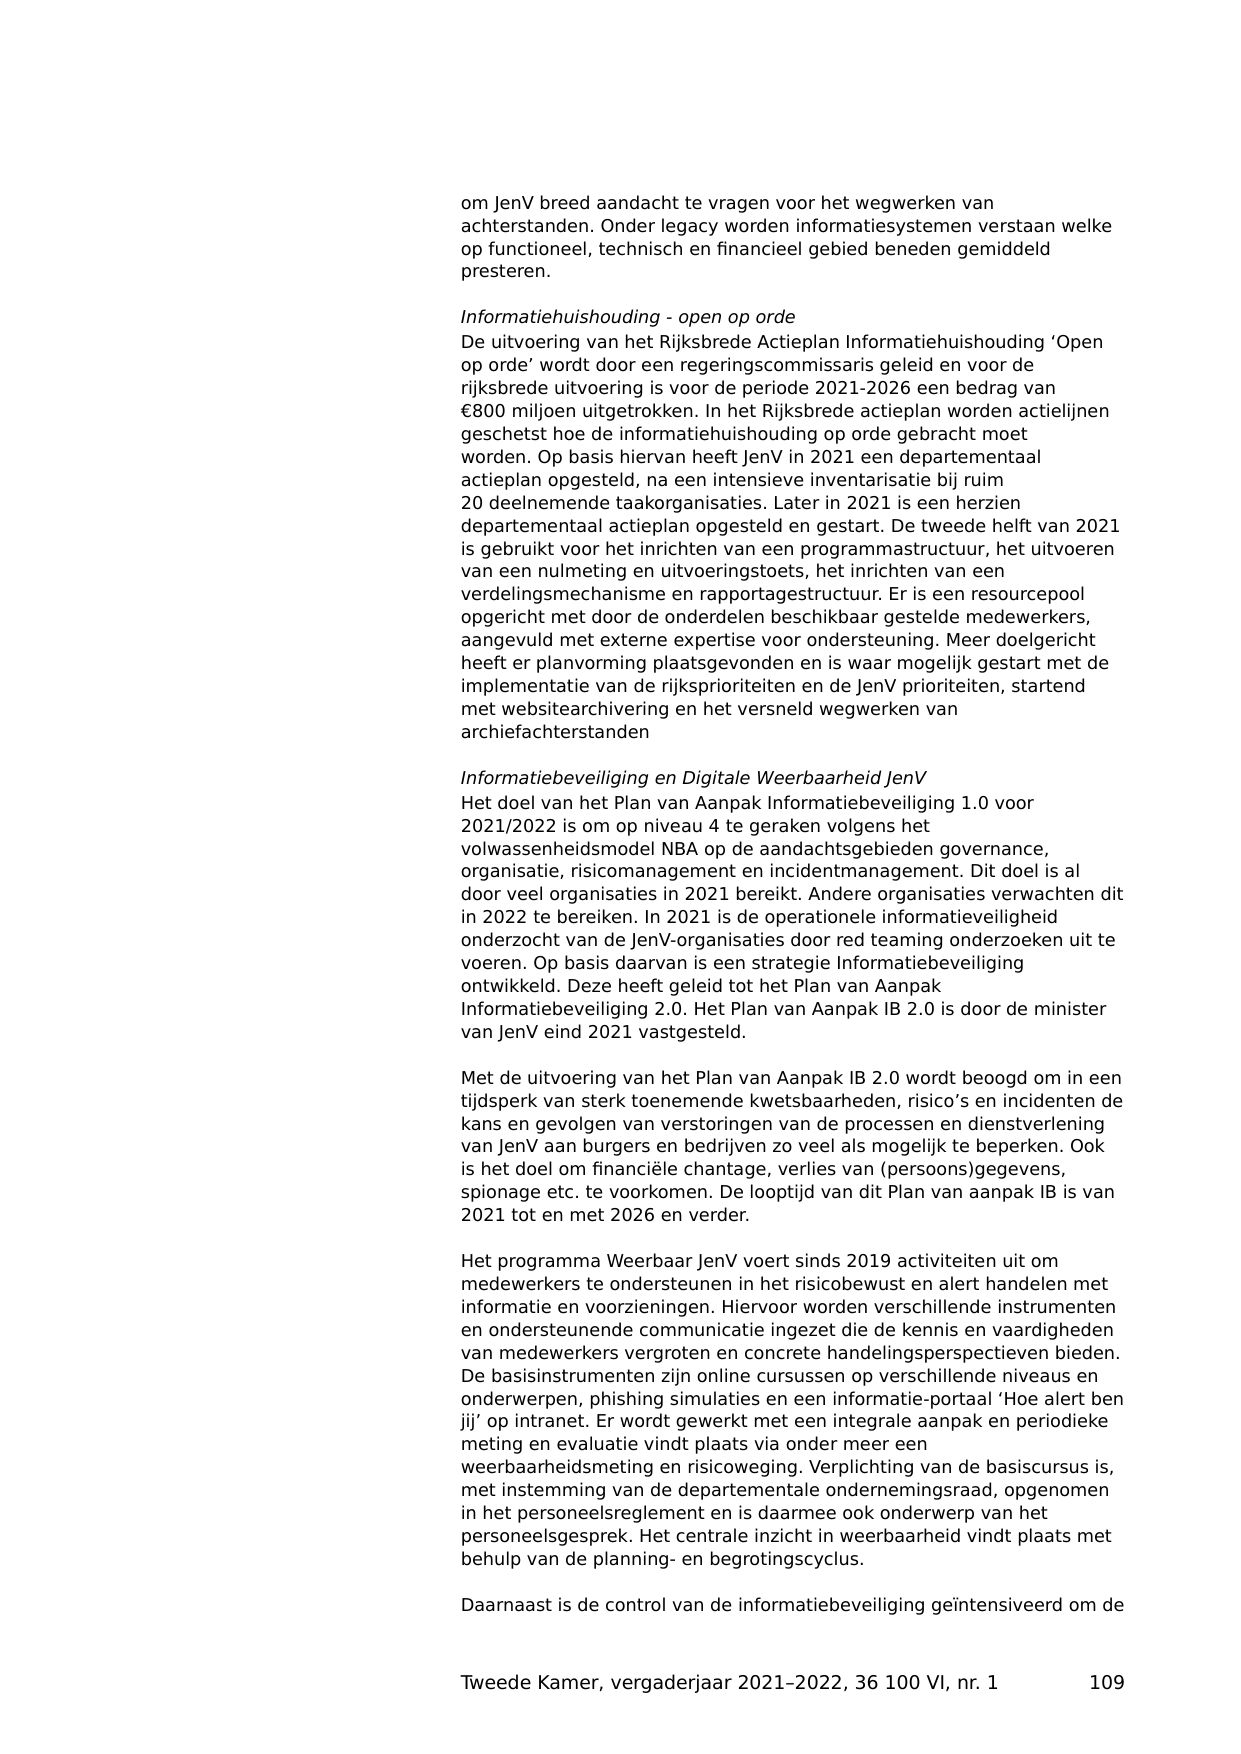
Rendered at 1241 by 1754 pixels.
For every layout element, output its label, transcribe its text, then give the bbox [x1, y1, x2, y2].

text Informatiebeveiliging en Digitale Weerbaarheid JenV [461, 766, 1125, 789]
text Daarnaast is de control van de informatiebeveiliging geïntensiveerd om de [461, 1593, 1125, 1616]
text Het programma Weerbaar JenV voert sinds 2019 activiteiten uit om medewerkers te ondersteunen in het risicobewust en alert handelen met informatie en voorzieningen. Hiervoor worden verschillende instrumenten en ondersteunende communicatie ingezet die de kennis en vaardigheden van medewerkers vergroten en concrete handelingsperspectieven bieden. De basisinstrumenten zijn online cursussen op verschillende niveaus en onderwerpen, phishing simulaties en een informatie-portaal ‘Hoe alert ben jij’ op intranet. Er wordt gewerkt met een integrale aanpak en periodieke meting en evaluatie vindt plaats via onder meer een weerbaarheidsmeting en risicoweging. Verplichting van de basiscursus is, met instemming van de departementale ondernemingsraad, opgenomen in het personeelsreglement en is daarmee ook onderwerp van het personeelsgesprek. Het centrale inzicht in weerbaarheid vindt plaats met behulp van de planning- en begrotingscyclus. [461, 1249, 1125, 1570]
text Met de uitvoering van het Plan van Aanpak IB 2.0 wordt beoogd om in een tijdsperk van sterk toenemende kwetsbaarheden, risico’s en incidenten de kans en gevolgen van verstoringen van de processen en dienstverlening van JenV aan burgers en bedrijven zo veel als mogelijk te beperken. Ook is het doel om financiële chantage, verlies van (persoons)gegevens, spionage etc. te voorkomen. De looptijd van dit Plan van aanpak IB is van 2021 tot en met 2026 en verder. [461, 1066, 1125, 1226]
text om JenV breed aandacht te vragen voor het wegwerken van achterstanden. Onder legacy worden informatiesystemen verstaan welke op functioneel, technisch en financieel gebied beneden gemiddeld presteren. [461, 191, 1125, 282]
text De uitvoering van het Rijksbrede Actieplan Informatiehuishouding ‘Open op orde’ wordt door een regeringscommissaris geleid en voor de rijksbrede uitvoering is voor de periode 2021-2026 een bedrag van €800 miljoen uitgetrokken. In het Rijksbrede actieplan worden actielijnen geschetst hoe de informatiehuishouding op orde gebracht moet worden. Op basis hiervan heeft JenV in 2021 een departementaal actieplan opgesteld, na een intensieve inventarisatie bij ruim 20 deelnemende taakorganisaties. Later in 2021 is een herzien departementaal actieplan opgesteld en gestart. De tweede helft van 2021 is gebruikt voor het inrichten van een programmastructuur, het uitvoeren van een nulmeting en uitvoeringstoets, het inrichten van een verdelingsmechanisme en rapportagestructuur. Er is een resourcepool opgericht met door de onderdelen beschikbaar gestelde medewerkers, aangevuld met externe expertise voor ondersteuning. Meer doelgericht heeft er planvorming plaatsgevonden en is waar mogelijk gestart met de implementatie van de rijksprioriteiten en de JenV prioriteiten, startend met websitearchivering en het versneld wegwerken van archiefachterstanden [461, 330, 1125, 743]
text Informatiehuishouding - open op orde [461, 305, 1125, 328]
text Het doel van het Plan van Aanpak Informatiebeveiliging 1.0 voor 2021/2022 is om op niveau 4 te geraken volgens het volwassenheidsmodel NBA op de aandachtsgebieden governance, organisatie, risicomanagement en incidentmanagement. Dit doel is al door veel organisaties in 2021 bereikt. Andere organisaties verwachten dit in 2022 te bereiken. In 2021 is de operationele informatieveiligheid onderzocht van de JenV-organisaties door red teaming onderzoeken uit te voeren. Op basis daarvan is een strategie Informatiebeveiliging ontwikkeld. Deze heeft geleid tot het Plan van Aanpak Informatiebeveiliging 2.0. Het Plan van Aanpak IB 2.0 is door de minister van JenV eind 2021 vastgesteld. [461, 791, 1125, 1043]
